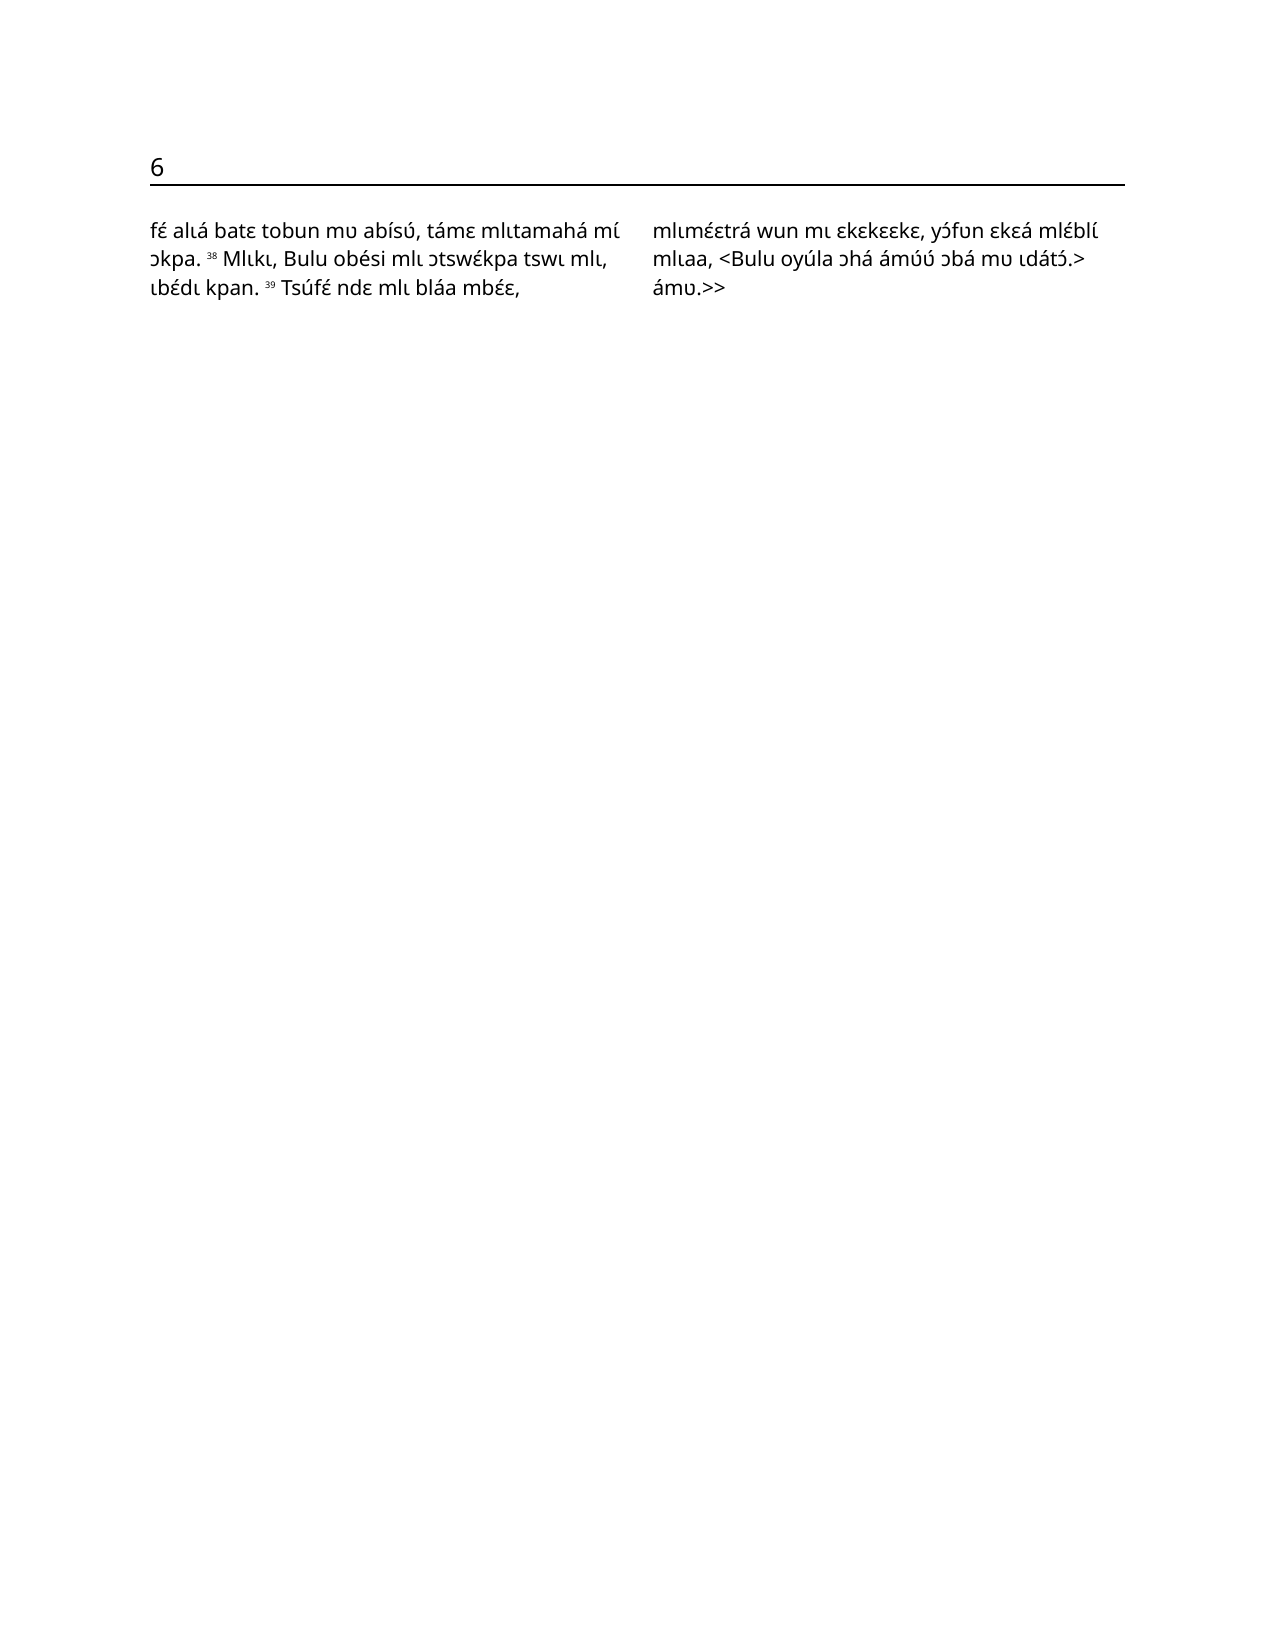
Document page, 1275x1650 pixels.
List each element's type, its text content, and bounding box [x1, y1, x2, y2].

text fɛ́ alɩá batɛ tobun mʋ abísʋ́, támɛ mlɩtamahá mɩ́ ɔkpa. 38 Mlɩkɩ, Bulu obési mlɩ ɔtswɛ́kpa tswɩ mlɩ, ɩbɛ́dɩ kpan. 39 Tsúfɛ́ ndɛ mlɩ bláa mbɛ́ɛ, [150, 216, 623, 301]
text mlɩmɛ́ɛtrá wun mɩ ɛkɛkɛɛkɛ, yɔ́fʋn ɛkɛá mlɛ́blɩ́ mlɩaa, <Bulu oyúla ɔhá ámʋ́ʋ́ ɔbá mʋ ɩdátɔ́.> ámʋ.>> [652, 216, 1125, 301]
